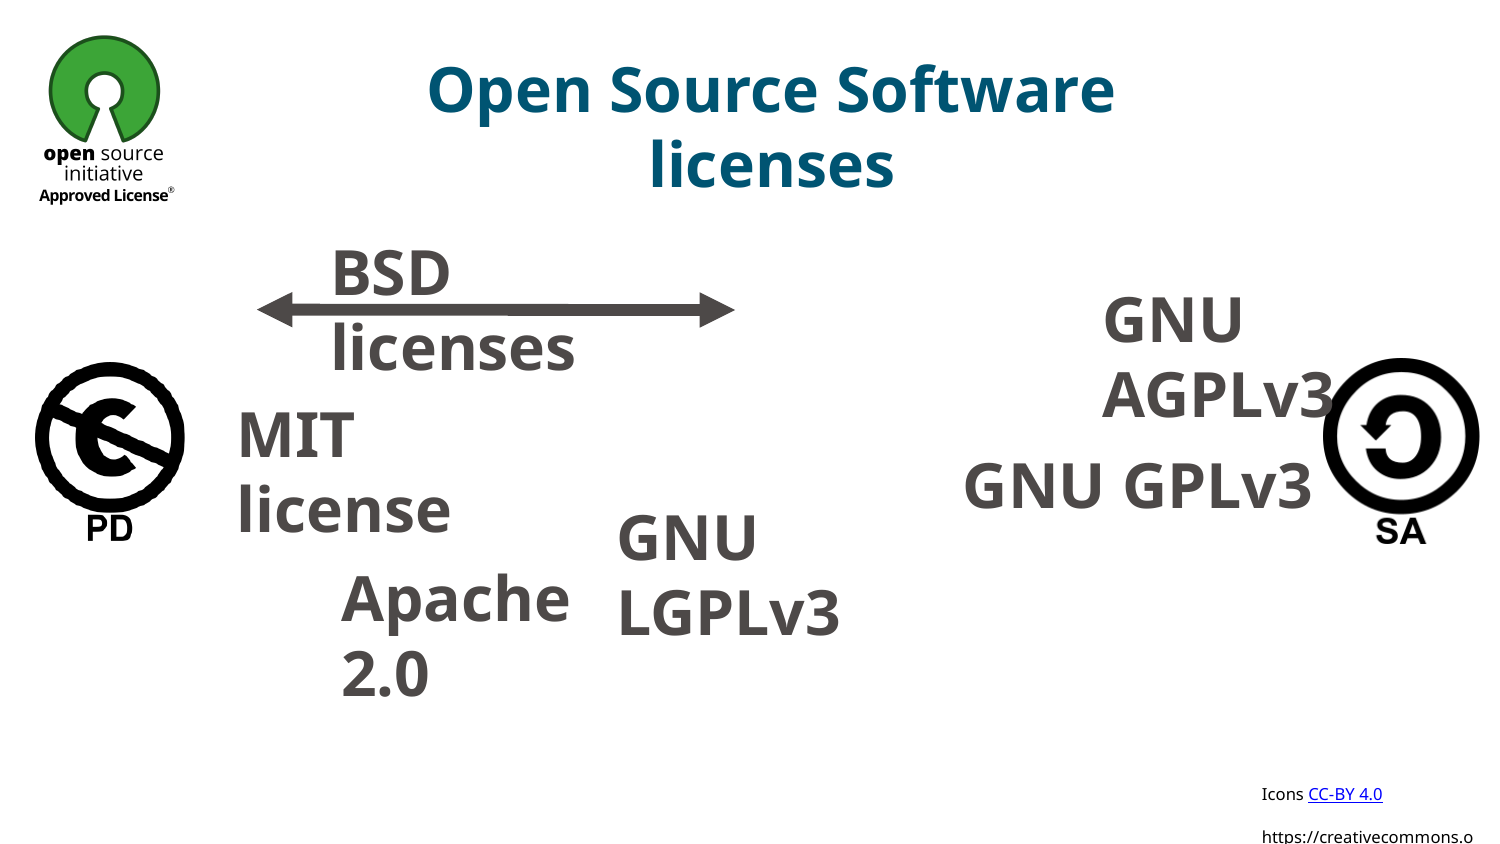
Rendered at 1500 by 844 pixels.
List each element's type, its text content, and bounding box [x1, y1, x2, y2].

text_box Icons CC-BY 4.0 https://creativecommons.org/ [1250, 778, 1489, 829]
picture [35, 24, 177, 213]
text_box GNU LGPLv3 [605, 492, 982, 665]
text_box BSD licenses [318, 227, 696, 400]
text_box MIT license [225, 389, 550, 562]
picture [1323, 358, 1480, 545]
text_box GNU GPLv3 [951, 440, 1323, 532]
text_box GNU AGPLv3 [1090, 274, 1468, 447]
picture [35, 362, 185, 541]
text_box Apache 2.0 [330, 553, 654, 727]
text_box Open Source Software licenses [325, 44, 1218, 159]
